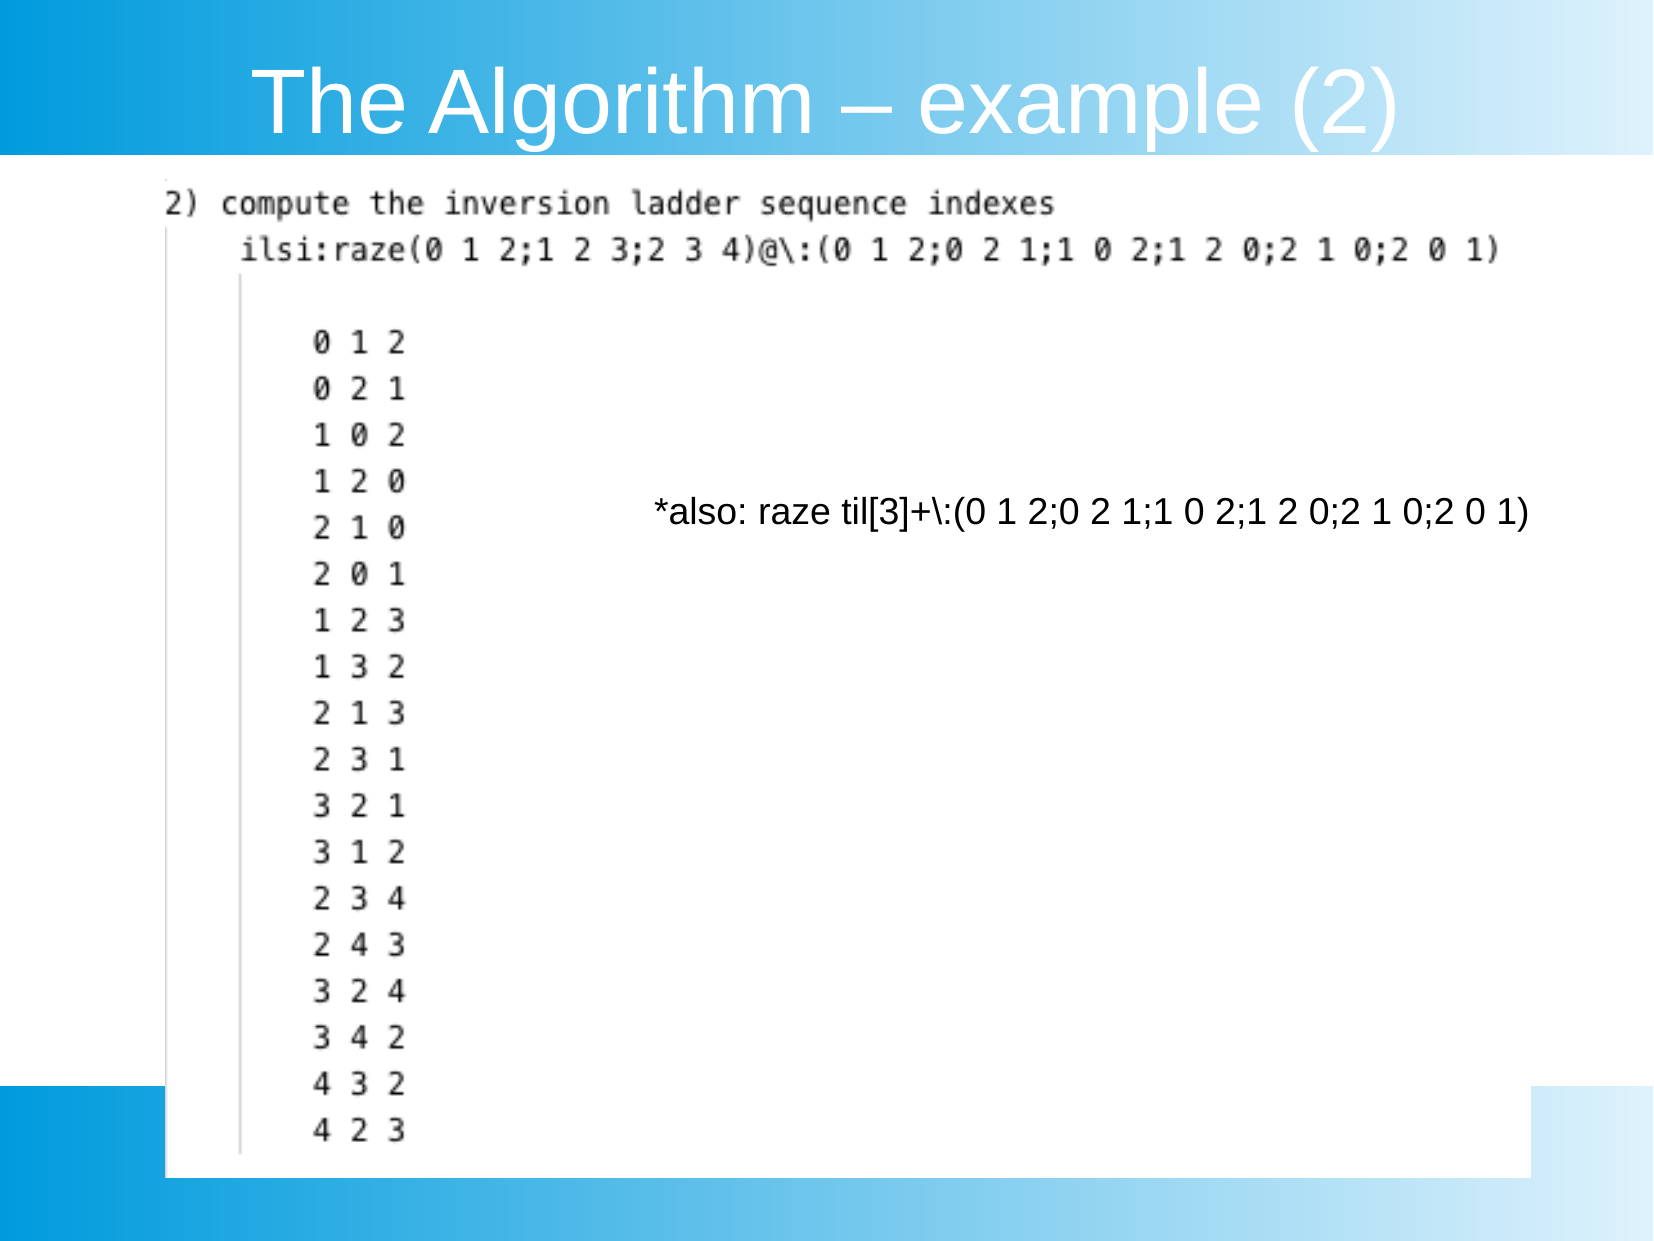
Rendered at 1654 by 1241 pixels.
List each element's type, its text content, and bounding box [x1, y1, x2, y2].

title The Algorithm – example (2) [82, 49, 1571, 155]
picture [165, 179, 1531, 1178]
text_box *also: raze til[3]+\:(0 1 2;0 2 1;1 0 2;1 2 0;2 1 0;2 0 1) [639, 483, 1546, 541]
